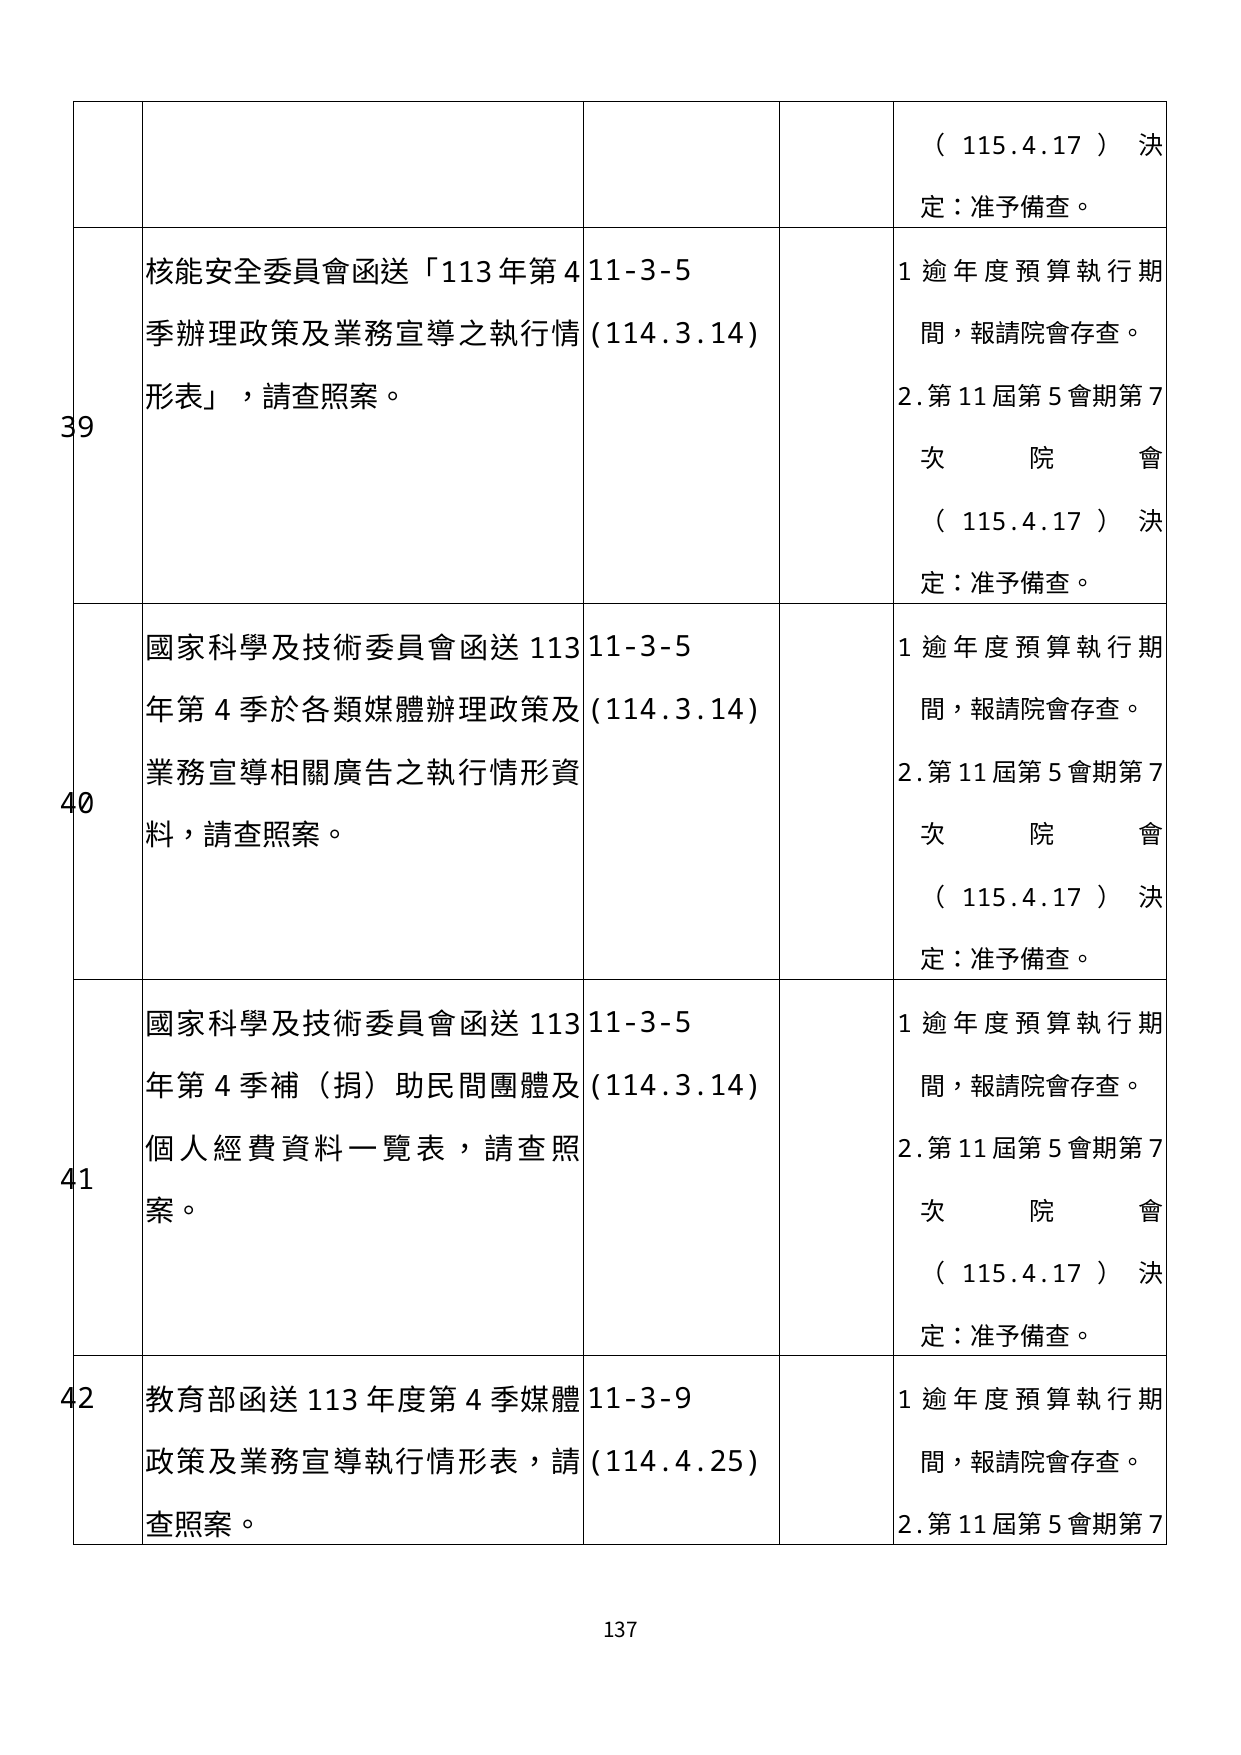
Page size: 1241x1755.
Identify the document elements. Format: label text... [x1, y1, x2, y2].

table_cell [74, 980, 142, 1355]
table_cell [74, 604, 142, 979]
table_cell 1逾年度預算執行期間，報請院會存查。 2.第11屆第5會期第7 [894, 1356, 1166, 1543]
table_cell [74, 102, 142, 227]
table_cell 1逾年度預算執行期間，報請院會存查。 2.第11屆第5會期第7次院會（115.4.17）決定：准予備查。 [894, 980, 1166, 1355]
table_cell 11-3-5 (114.3.14) [584, 228, 779, 603]
table_cell 1逾年度預算執行期間，報請院會存查。 2.第11屆第5會期第7次院會（115.4.17）決定：准予備查。 [894, 228, 1166, 603]
table_cell [584, 102, 779, 227]
table_cell [780, 102, 893, 227]
table_cell 國家科學及技術委員會函送113年第4季於各類媒體辦理政策及業務宣導相關廣告之執行情形資料，請查照案。 [143, 604, 583, 979]
table_cell 1逾年度預算執行期間，報請院會存查。 2.第11屆第5會期第7次院會（115.4.17）決定：准予備查。 [894, 604, 1166, 979]
table_cell （115.4.17）決定：准予備查。 [894, 102, 1166, 227]
table_cell [780, 604, 893, 979]
table_cell 11-3-5 (114.3.14) [584, 604, 779, 979]
table_cell [74, 1356, 142, 1543]
table_cell 11-3-9 (114.4.25) [584, 1356, 779, 1543]
table_cell 教育部函送113年度第4季媒體政策及業務宣導執行情形表，請查照案。 [143, 1356, 583, 1543]
table_cell [780, 980, 893, 1355]
table_cell 核能安全委員會函送「113年第4季辦理政策及業務宣導之執行情形表」，請查照案。 [143, 228, 583, 603]
table_cell [780, 1356, 893, 1543]
table_cell [780, 228, 893, 603]
table_cell [74, 228, 142, 603]
table_cell 11-3-5 (114.3.14) [584, 980, 779, 1355]
table_cell [143, 102, 583, 227]
table_cell 國家科學及技術委員會函送113年第4季補（捐）助民間團體及個人經費資料一覽表，請查照案。 [143, 980, 583, 1355]
